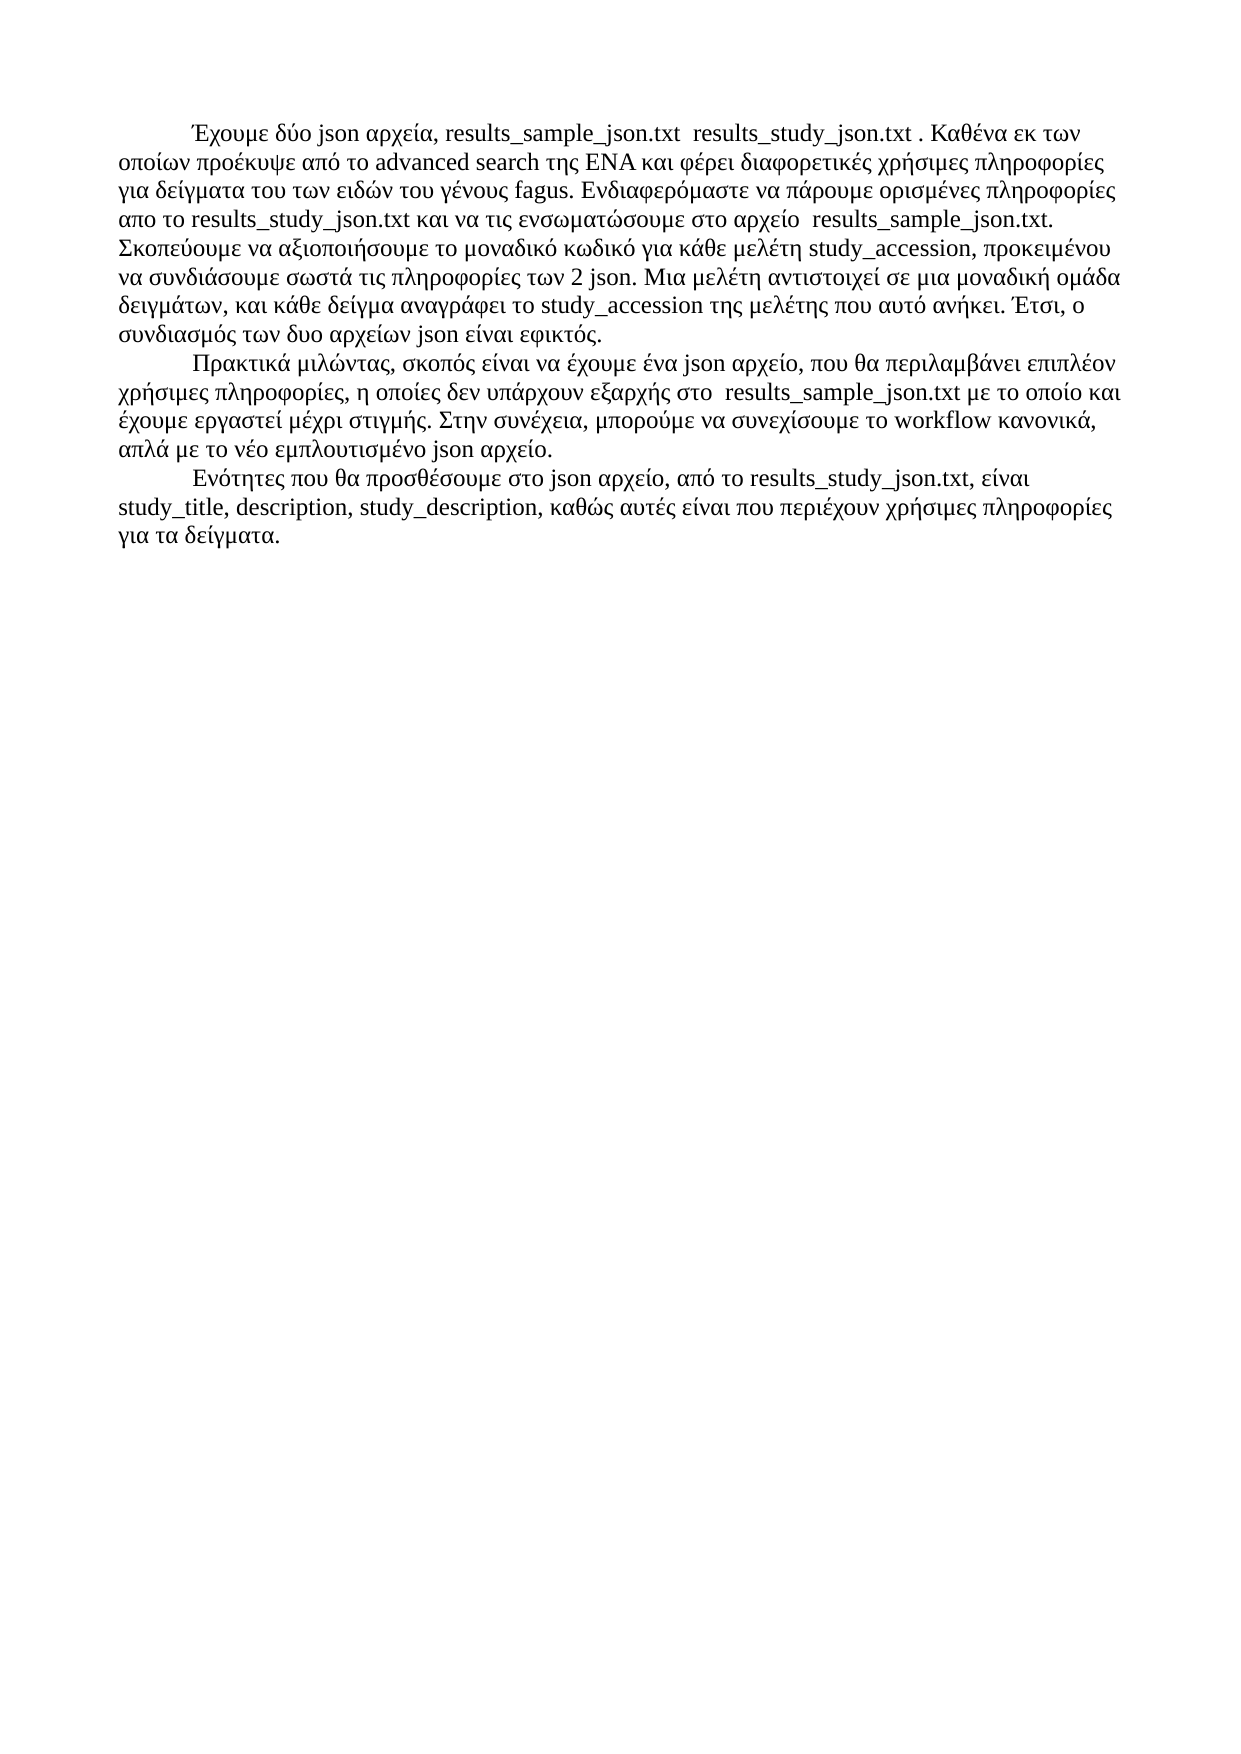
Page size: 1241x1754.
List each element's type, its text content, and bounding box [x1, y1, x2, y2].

text Πρακτικά μιλώντας, σκοπός είναι να έχουμε ένα json αρχείο, που θα περιλαμβάνει επιπλέον χρήσιμες πληροφορίες, η οποίες δεν υπάρχουν εξαρχής στο results_sample_json.txt με το οποίο και έχουμε εργαστεί μέχρι στιγμής. Στην συνέχεια, μπορούμε να συνεχίσουμε το workflow κανονικά, απλά με το νέο εμπλουτισμένο json αρχείο. [118, 348, 1122, 463]
text Ενότητες που θα προσθέσουμε στο json αρχείο, από το results_study_json.txt, είναι study_title, description, study_description, καθώς αυτές είναι που περιέχουν χρήσιμες πληροφορίες για τα δείγματα. [118, 463, 1122, 549]
text Έχουμε δύο json αρχεία, results_sample_json.txt results_study_json.txt . Καθένα εκ των οποίων προέκυψε από το advanced search της ΕΝΑ και φέρει διαφορετικές χρήσιμες πληροφορίες για δείγματα του των ειδών του γένους fagus. Ενδιαφερόμαστε να πάρουμε ορισμένες πληροφορίες απο το results_study_json.txt και να τις ενσωματώσουμε στο αρχείο results_sample_json.txt. Σκοπεύουμε να αξιοποιήσουμε το μοναδικό κωδικό για κάθε μελέτη study_accession, προκειμένου να συνδιάσουμε σωστά τις πληροφορίες των 2 json. Μια μελέτη αντιστοιχεί σε μια μοναδική ομάδα δειγμάτων, και κάθε δείγμα αναγράφει το study_accession της μελέτης που αυτό ανήκει. Έτσι, ο συνδιασμός των δυο αρχείων json είναι εφικτός. [118, 118, 1122, 348]
